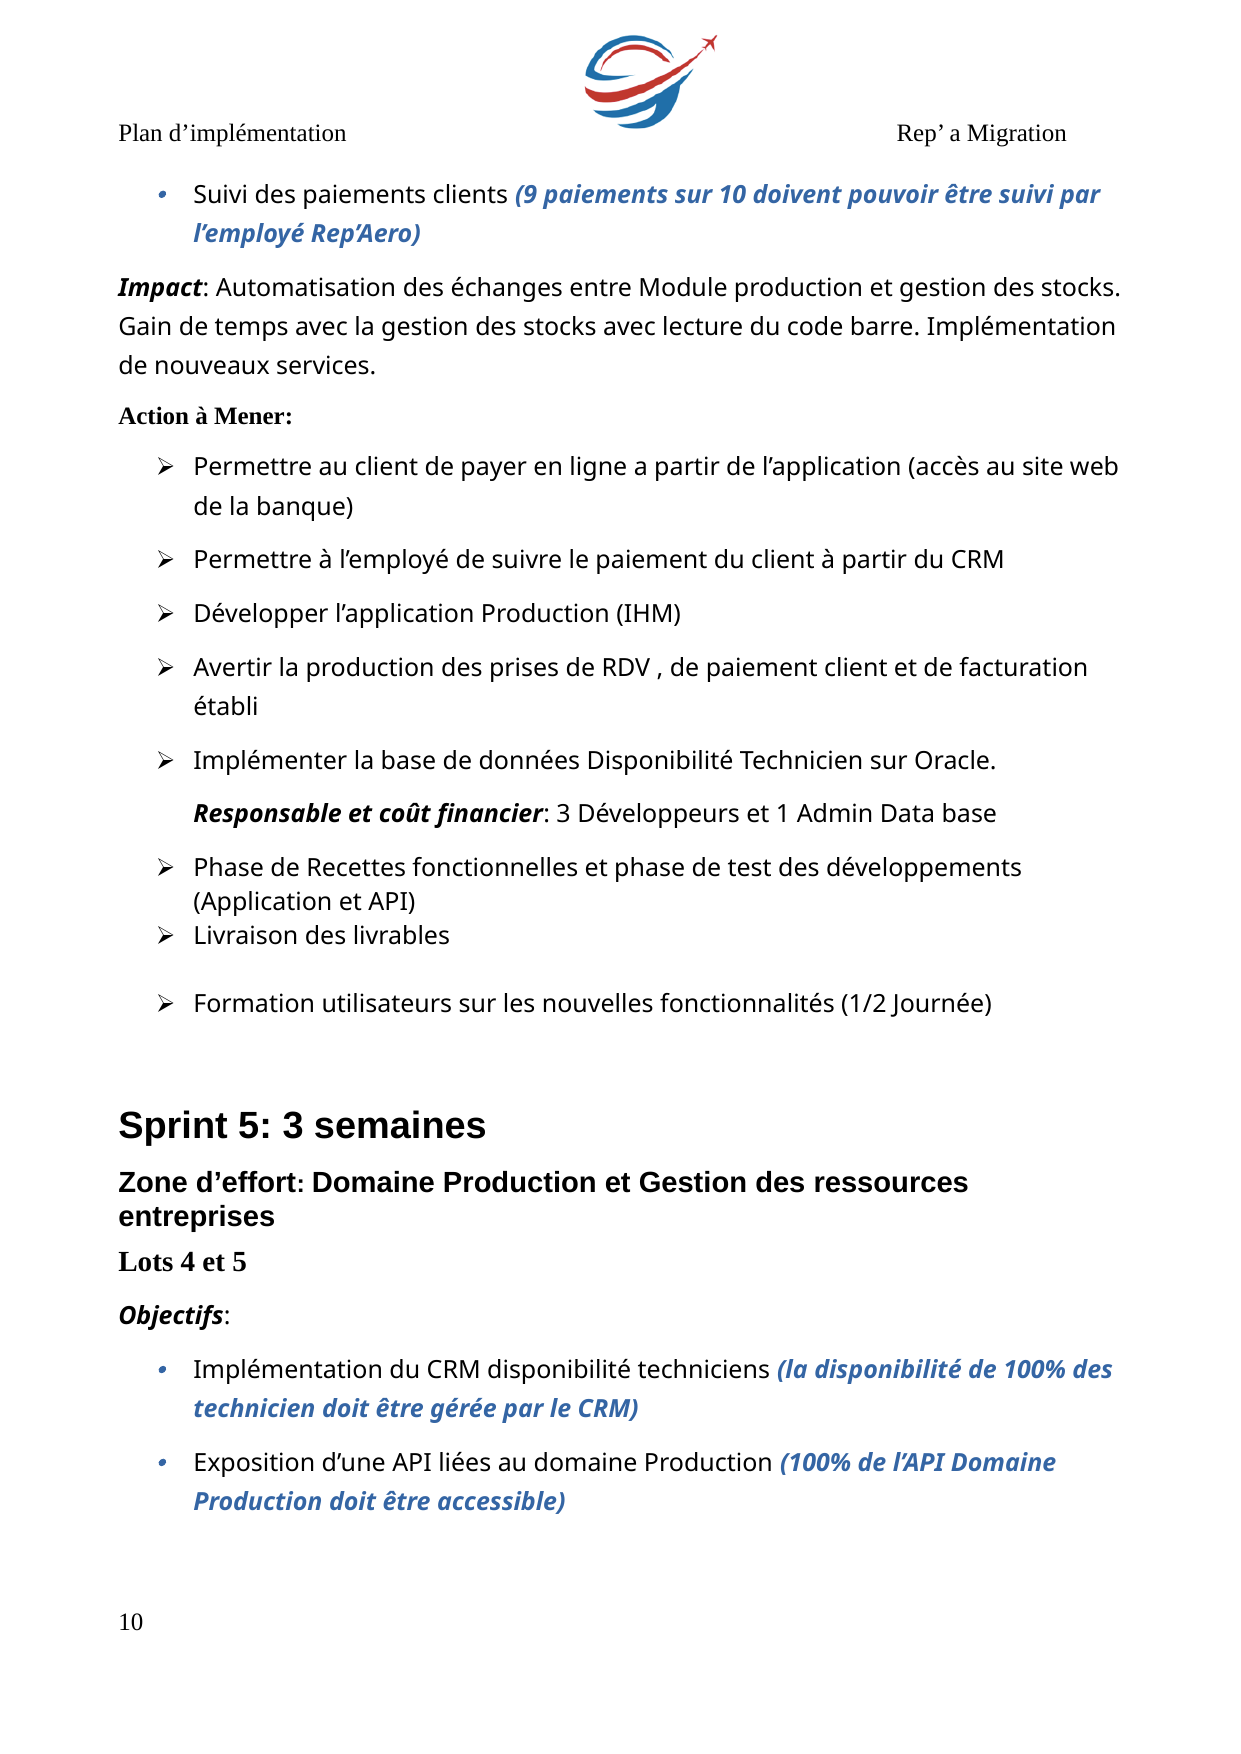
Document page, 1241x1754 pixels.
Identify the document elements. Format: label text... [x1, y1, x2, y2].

list Responsable et coût financier: 3 Développeurs et 1 Admin Data base [156, 796, 1122, 830]
list Développer l’application Production (IHM) [156, 596, 1122, 630]
picture [577, 14, 723, 155]
list Permettre à l’employé de suivre le paiement du client à partir du CRM [156, 542, 1122, 576]
list Implémentation du CRM disponibilité techniciens (la disponibilité de 100% des technicien doit être gérée par le CRM) [156, 1351, 1122, 1425]
list Livraison des livrables [156, 918, 1122, 952]
text Impact: Automatisation des échanges entre Module production et gestion des stocks. Gain de temps avec la gestion des stocks avec lecture du code barre. Implémentation de nouveaux services. [118, 269, 1122, 382]
list Suivi des paiements clients (9 paiements sur 10 doivent pouvoir être suivi par l’employé Rep’Aero) [156, 176, 1122, 249]
list Exposition d’une API liées au domaine Production (100% de l’API Domaine Production doit être accessible) [156, 1444, 1122, 1518]
list Permettre au client de payer en ligne a partir de l’application (accès au site web de la banque) [156, 449, 1122, 522]
subtitle Sprint 5: 3 semaines [118, 1103, 1122, 1146]
list Implémenter la base de données Disponibilité Technicien sur Oracle. [156, 742, 1122, 776]
text Lots 4 et 5 [118, 1244, 1122, 1278]
text Objectifs: [118, 1298, 1122, 1332]
text Action à Mener: [118, 401, 1122, 430]
subtitle Zone d’effort: Domaine Production et Gestion des ressources entreprises [118, 1165, 1122, 1232]
list Formation utilisateurs sur les nouvelles fonctionnalités (1/2 Journée) [156, 986, 1122, 1020]
list Avertir la production des prises de RDV , de paiement client et de facturation établi [156, 649, 1122, 723]
list Phase de Recettes fonctionnelles et phase de test des développements (Application et API) [156, 850, 1122, 918]
